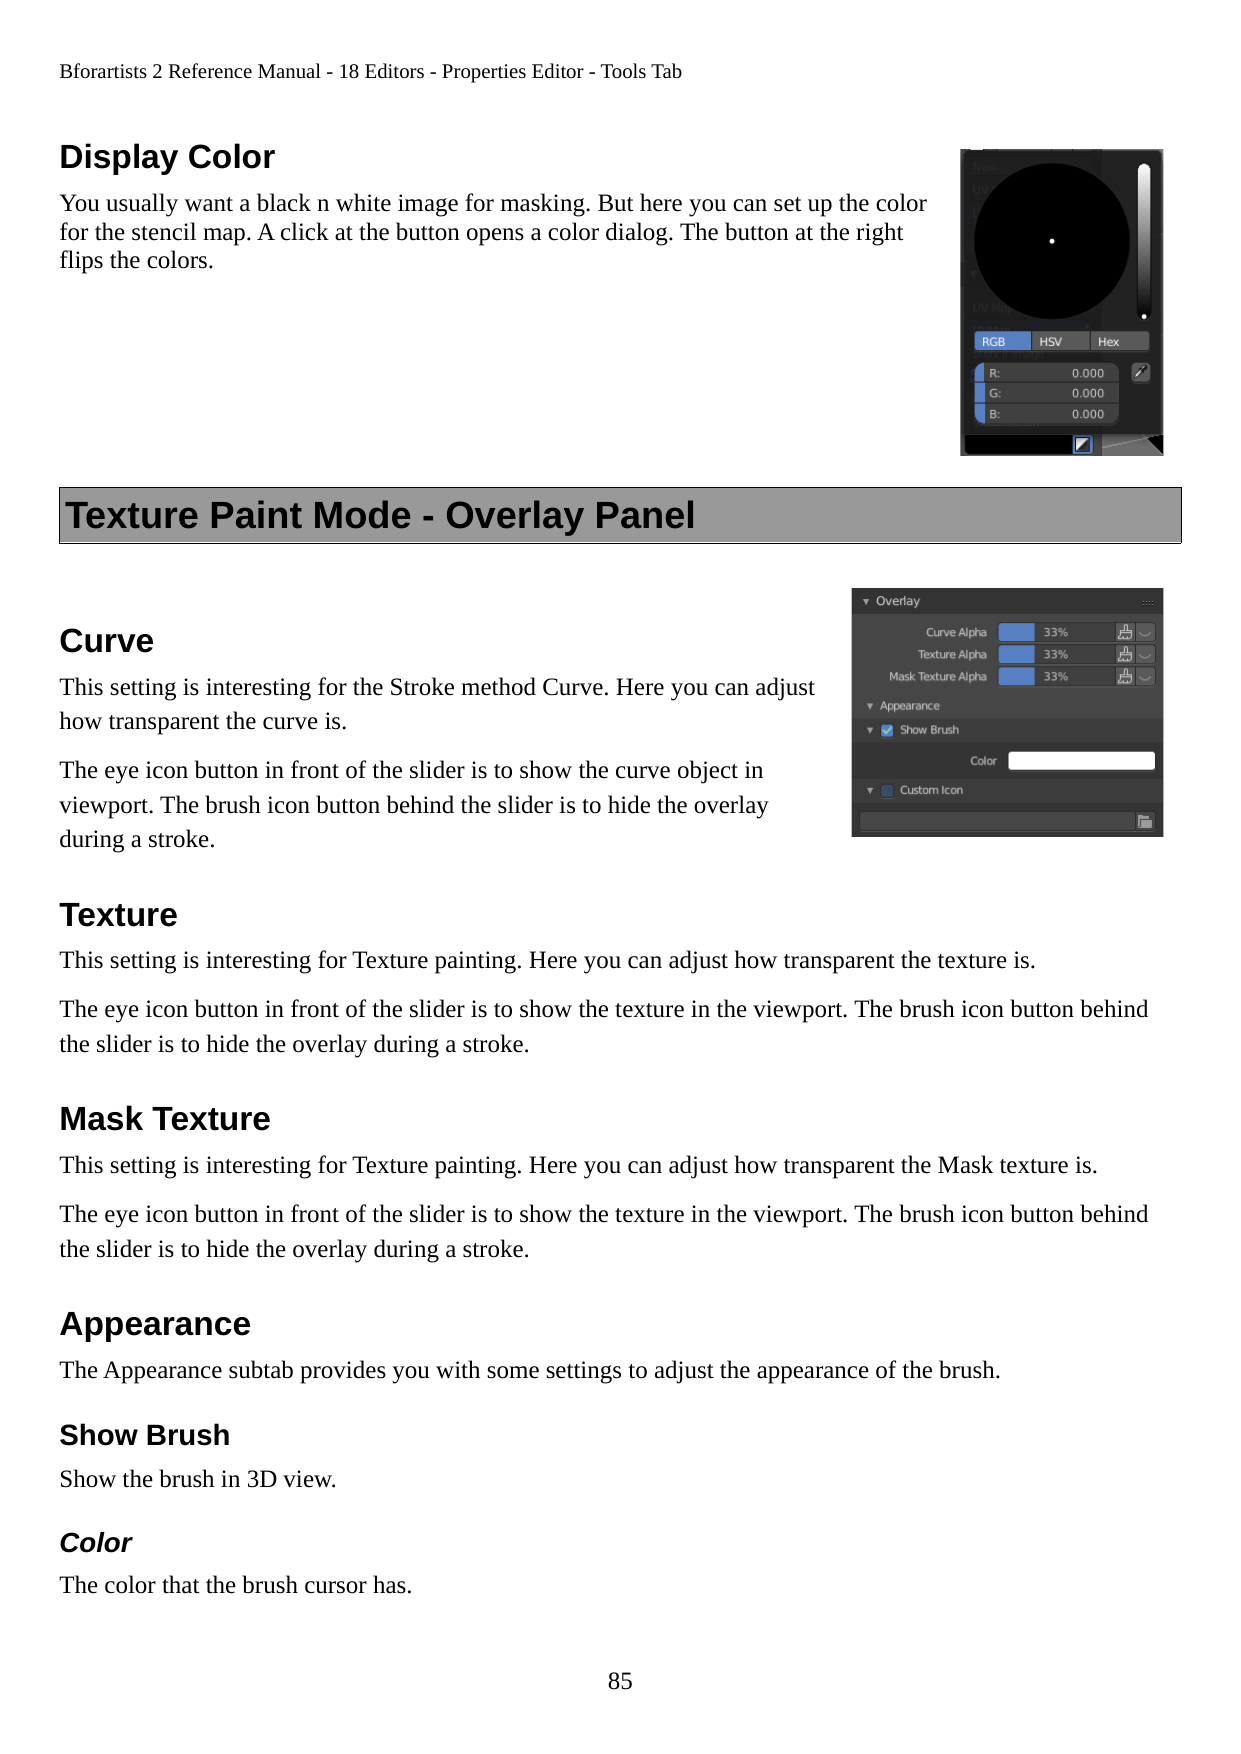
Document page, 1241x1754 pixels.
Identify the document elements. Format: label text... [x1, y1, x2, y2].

text This setting is interesting for Texture painting. Here you can adjust how transparent the Mask texture is. [59, 1150, 1181, 1179]
text This setting is interesting for the Stroke method Curve. Here you can adjust how transparent the curve is. [59, 672, 851, 735]
text The eye icon button in front of the slider is to show the texture in the viewport. The brush icon button behind the slider is to hide the overlay during a stroke. [59, 994, 1181, 1058]
text You usually want a black n white image for masking. But here you can set up the color for the stencil map. A click at the button opens a color dialog. The button at the right flips the colors. [59, 188, 960, 274]
text The eye icon button in front of the slider is to show the curve object in viewport. The brush icon button behind the slider is to hide the overlay during a stroke. [59, 756, 1181, 853]
subtitle Appearance [59, 1303, 1181, 1342]
subtitle Show Brush [59, 1418, 1181, 1452]
subtitle Mask Texture [59, 1099, 1181, 1138]
subtitle Color [59, 1526, 1181, 1558]
subtitle Texture [59, 894, 1181, 933]
picture [851, 588, 1164, 837]
subtitle [1164, 621, 1181, 659]
text Show the brush in 3D view. [59, 1464, 1181, 1493]
subtitle Display Color [59, 137, 1181, 175]
text The eye icon button in front of the slider is to show the texture in the viewport. The brush icon button behind the slider is to hide the overlay during a stroke. [59, 1199, 1181, 1262]
text The color that the brush cursor has. [59, 1571, 1181, 1599]
picture [960, 149, 1164, 456]
table_header Texture Paint Mode - Overlay Panel [60, 488, 1181, 542]
text The Appearance subtab provides you with some settings to adjust the appearance of the brush. [59, 1355, 1181, 1383]
subtitle Curve [59, 621, 851, 659]
text This setting is interesting for Texture painting. Here you can adjust how transparent the texture is. [59, 946, 1181, 974]
